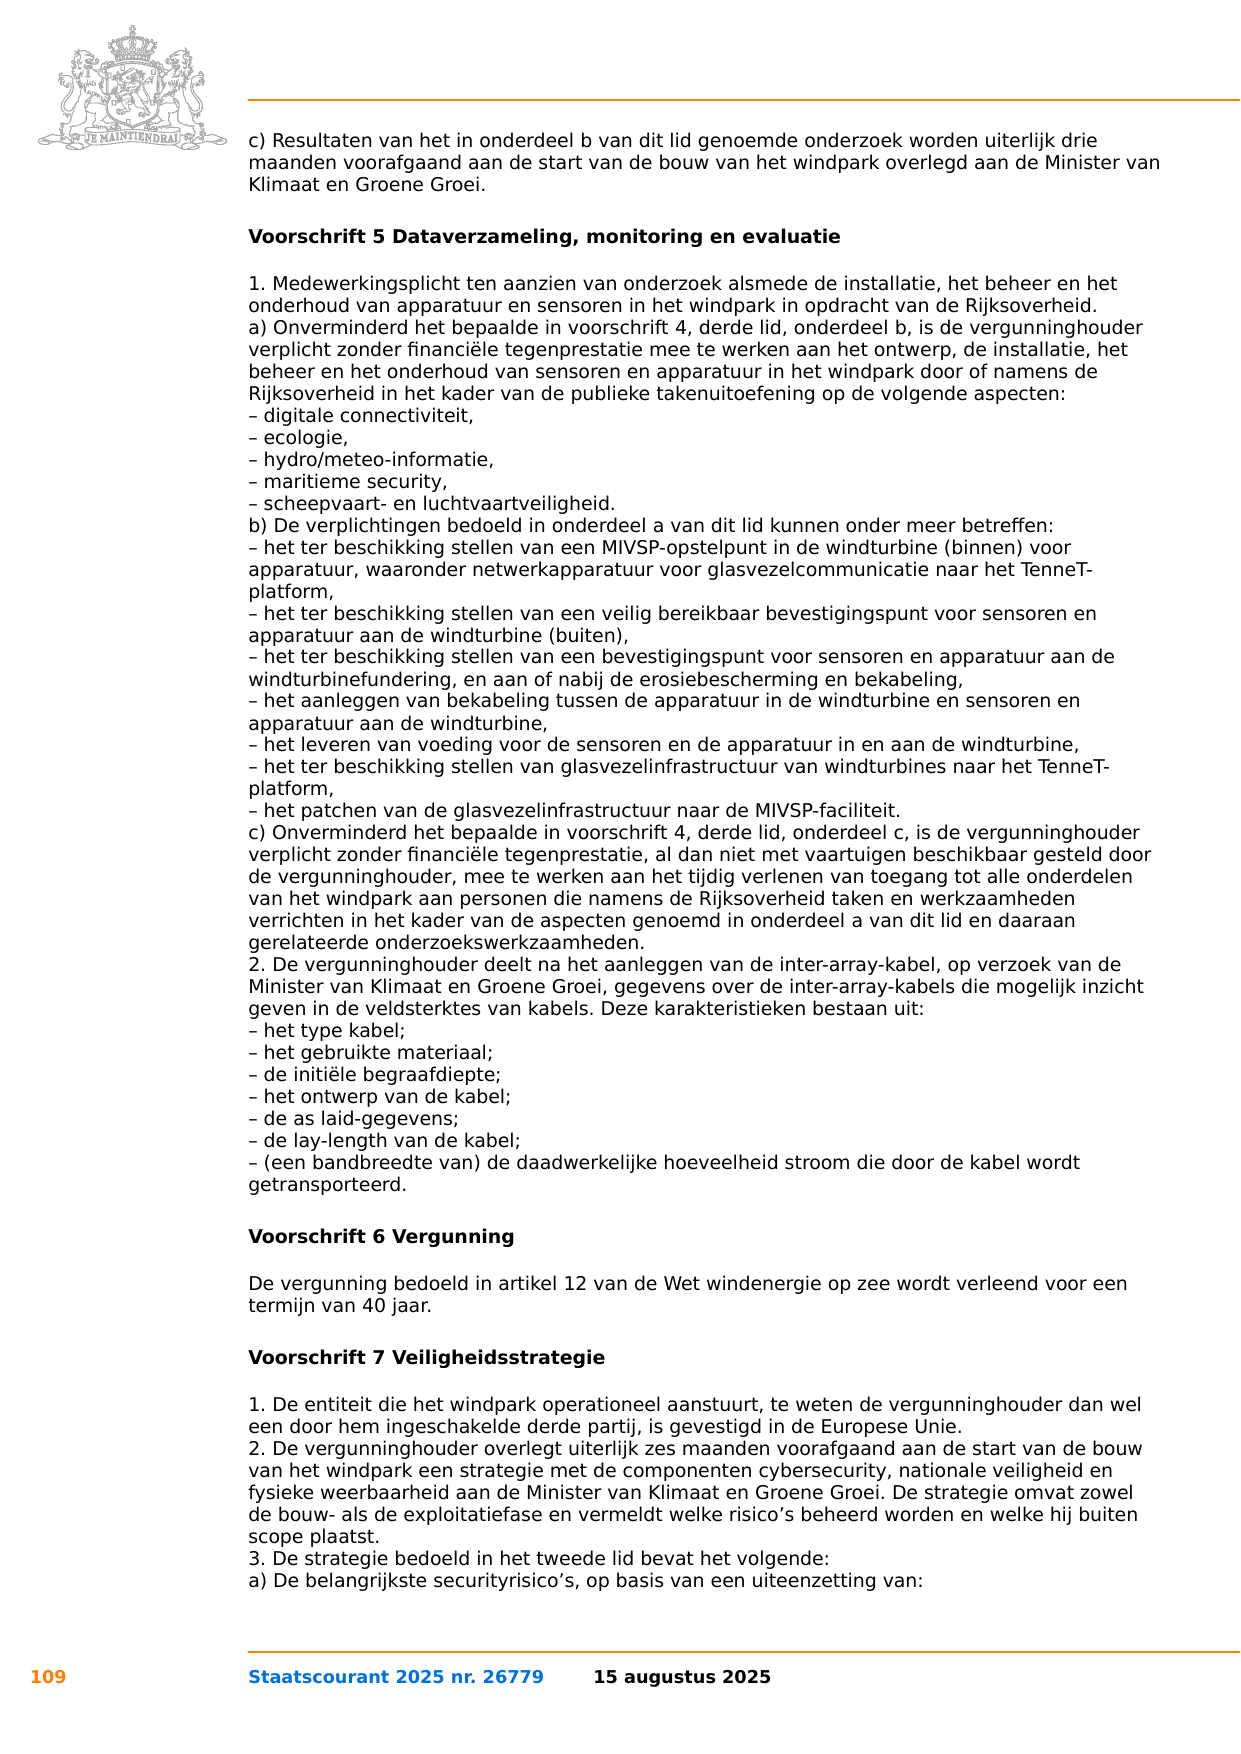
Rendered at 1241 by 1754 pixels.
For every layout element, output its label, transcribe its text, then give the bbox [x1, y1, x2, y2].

text – de initiële begraafdiepte; [248, 1064, 1163, 1086]
subtitle Voorschrift 7 Veiligheidsstrategie [248, 1347, 1163, 1369]
text 2. De vergunninghouder overlegt uiterlijk zes maanden voorafgaand aan de start van de bouw van het windpark een strategie met de componenten cybersecurity, nationale veiligheid en fysieke weerbaarheid aan de Minister van Klimaat en Groene Groei. De strategie omvat zowel de bouw- als de exploitatiefase en vermeldt welke risico’s beheerd worden en welke hij buiten scope plaatst. [248, 1438, 1163, 1548]
text – het ter beschikking stellen van een veilig bereikbaar bevestigingspunt voor sensoren en apparatuur aan de windturbine (buiten), [248, 602, 1163, 646]
text 1. Medewerkingsplicht ten aanzien van onderzoek alsmede de installatie, het beheer en het onderhoud van apparatuur en sensoren in het windpark in opdracht van de Rijksoverheid. [248, 273, 1163, 317]
text a) De belangrijkste securityrisico’s, op basis van een uiteenzetting van: [248, 1570, 1163, 1592]
text – (een bandbreedte van) de daadwerkelijke hoeveelheid stroom die door de kabel wordt getransporteerd. [248, 1152, 1163, 1196]
text – digitale connectiviteit, [248, 405, 1163, 427]
text c) Onverminderd het bepaalde in voorschrift 4, derde lid, onderdeel c, is de vergunninghouder verplicht zonder financiële tegenprestatie, al dan niet met vaartuigen beschikbaar gesteld door de vergunninghouder, mee te werken aan het tijdig verlenen van toegang tot alle onderdelen van het windpark aan personen die namens de Rijksoverheid taken en werkzaamheden verrichten in het kader van de aspecten genoemd in onderdeel a van dit lid en daaraan gerelateerde onderzoekswerkzaamheden. [248, 822, 1163, 954]
text – de as laid-gegevens; [248, 1108, 1163, 1130]
text – hydro/meteo-informatie, [248, 449, 1163, 471]
text a) Onverminderd het bepaalde in voorschrift 4, derde lid, onderdeel b, is de vergunninghouder verplicht zonder financiële tegenprestatie mee te werken aan het ontwerp, de installatie, het beheer en het onderhoud van sensoren en apparatuur in het windpark door of namens de Rijksoverheid in het kader van de publieke takenuitoefening op de volgende aspecten: [248, 317, 1163, 405]
subtitle Voorschrift 5 Dataverzameling, monitoring en evaluatie [248, 226, 1163, 248]
text – scheepvaart- en luchtvaartveiligheid. [248, 493, 1163, 514]
text – het ter beschikking stellen van een MIVSP-opstelpunt in de windturbine (binnen) voor apparatuur, waaronder netwerkapparatuur voor glasvezelcommunicatie naar het TenneT-platform, [248, 537, 1163, 602]
text – het gebruikte materiaal; [248, 1042, 1163, 1064]
text – de lay-length van de kabel; [248, 1130, 1163, 1152]
text – het patchen van de glasvezelinfrastructuur naar de MIVSP-faciliteit. [248, 800, 1163, 822]
text 1. De entiteit die het windpark operationeel aanstuurt, te weten de vergunninghouder dan wel een door hem ingeschakelde derde partij, is gevestigd in de Europese Unie. [248, 1394, 1163, 1438]
text b) De verplichtingen bedoeld in onderdeel a van dit lid kunnen onder meer betreffen: [248, 514, 1163, 537]
subtitle Voorschrift 6 Vergunning [248, 1226, 1163, 1248]
text – het ter beschikking stellen van een bevestigingspunt voor sensoren en apparatuur aan de windturbinefundering, en aan of nabij de erosiebescherming en bekabeling, [248, 646, 1163, 690]
text De vergunning bedoeld in artikel 12 van de Wet windenergie op zee wordt verleend voor een termijn van 40 jaar. [248, 1273, 1163, 1317]
text c) Resultaten van het in onderdeel b van dit lid genoemde onderzoek worden uiterlijk drie maanden voorafgaand aan de start van de bouw van het windpark overlegd aan de Minister van Klimaat en Groene Groei. [248, 130, 1163, 196]
text 2. De vergunninghouder deelt na het aanleggen van de inter-array-kabel, op verzoek van de Minister van Klimaat en Groene Groei, gegevens over de inter-array-kabels die mogelijk inzicht geven in de veldsterktes van kabels. Deze karakteristieken bestaan uit: [248, 954, 1163, 1020]
text – het ontwerp van de kabel; [248, 1086, 1163, 1108]
text – ecologie, [248, 427, 1163, 449]
text – het type kabel; [248, 1020, 1163, 1042]
text 3. De strategie bedoeld in het tweede lid bevat het volgende: [248, 1548, 1163, 1570]
text – het aanleggen van bekabeling tussen de apparatuur in de windturbine en sensoren en apparatuur aan de windturbine, [248, 690, 1163, 734]
text – maritieme security, [248, 471, 1163, 493]
picture [38, 25, 227, 150]
text – het ter beschikking stellen van glasvezelinfrastructuur van windturbines naar het TenneT-platform, [248, 756, 1163, 800]
text – het leveren van voeding voor de sensoren en de apparatuur in en aan de windturbine, [248, 734, 1163, 756]
